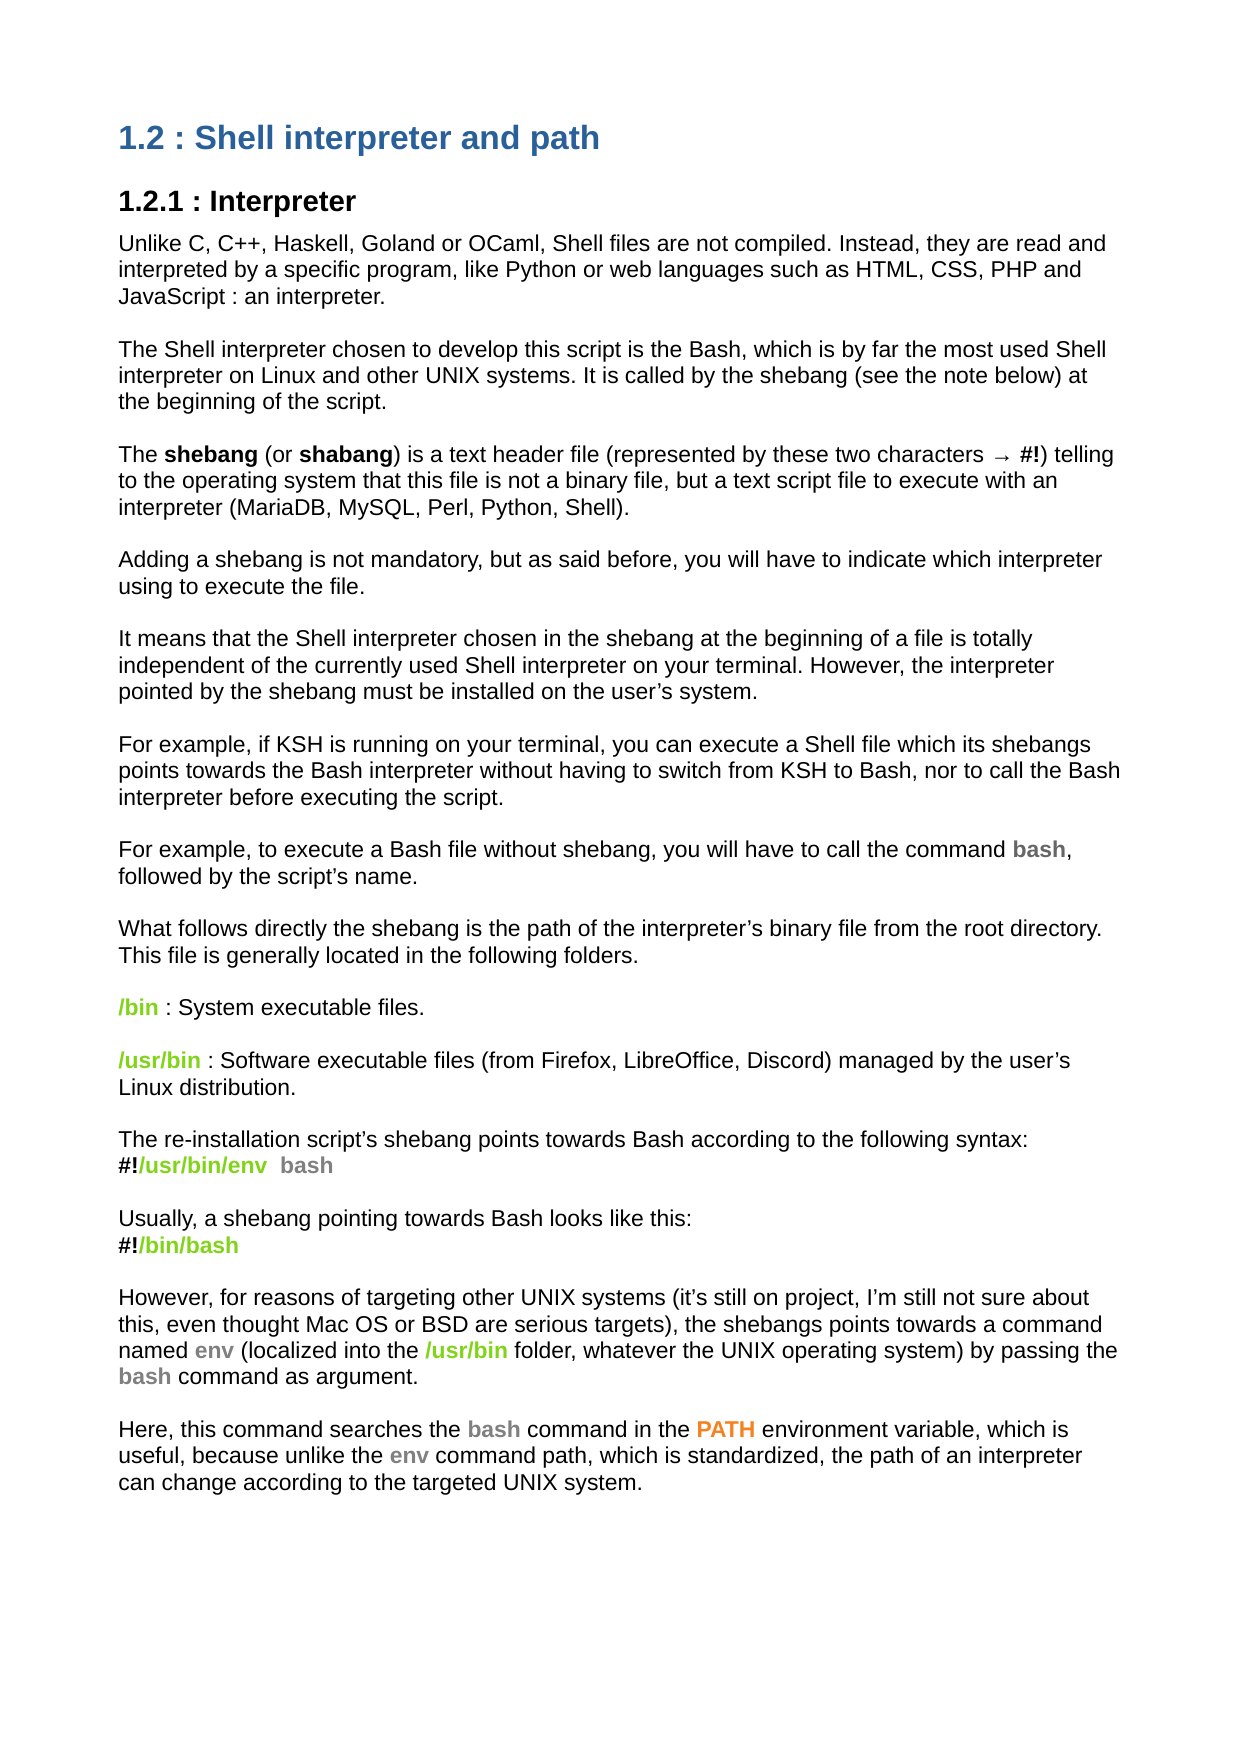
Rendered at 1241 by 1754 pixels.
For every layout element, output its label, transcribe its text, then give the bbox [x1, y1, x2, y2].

text However, for reasons of targeting other UNIX systems (it’s still on project, I’m still not sure about this, even thought Mac OS or BSD are serious targets), the shebangs points towards a command named env (localized into the /usr/bin folder, whatever the UNIX operating system) by passing the bash command as argument. [118, 1284, 1122, 1390]
text The re-installation script’s shebang points towards Bash according to the following syntax: [118, 1126, 1122, 1152]
text The Shell interpreter chosen to develop this script is the Bash, which is by far the most used Shell interpreter on Linux and other UNIX systems. It is called by the shebang (see the note below) at the beginning of the script. [118, 336, 1122, 414]
text What follows directly the shebang is the path of the interpreter’s binary file from the root directory. This file is generally located in the following folders. [118, 915, 1122, 968]
text Unlike C, C++, Haskell, Goland or OCaml, Shell files are not compiled. Instead, they are read and interpreted by a specific program, like Python or web languages such as HTML, CSS, PHP and JavaScript : an interpreter. [118, 230, 1122, 309]
text /usr/bin : Software executable files (from Firefox, LibreOffice, Discord) managed by the user’s Linux distribution. [118, 1047, 1122, 1100]
text Here, this command searches the bash command in the PATH environment variable, which is useful, because unlike the env command path, which is standardized, the path of an interpreter can change according to the targeted UNIX system. [118, 1416, 1122, 1495]
text For example, to execute a Bash file without shebang, you will have to call the command bash, followed by the script’s name. [118, 836, 1122, 889]
text Adding a shebang is not mandatory, but as said before, you will have to indicate which interpreter using to execute the file. [118, 546, 1122, 599]
text /bin : System executable files. [118, 994, 1122, 1021]
text #!/usr/bin/env bash [118, 1152, 1122, 1179]
text Usually, a shebang pointing towards Bash looks like this: [118, 1205, 1122, 1232]
text For example, if KSH is running on your terminal, you can execute a Shell file which its shebangs points towards the Bash interpreter without having to switch from KSH to Bash, nor to call the Bash interpreter before executing the script. [118, 731, 1122, 810]
text It means that the Shell interpreter chosen in the shebang at the beginning of a file is totally independent of the currently used Shell interpreter on your terminal. However, the interpreter pointed by the shebang must be installed on the user’s system. [118, 625, 1122, 704]
text The shebang (or shabang) is a text header file (represented by these two characters → #!) telling to the operating system that this file is not a binary file, but a text script file to execute with an interpreter (MariaDB, MySQL, Perl, Python, Shell). [118, 441, 1122, 520]
subtitle 1.2.1 : Interpreter [118, 184, 1122, 218]
text #!/bin/bash [118, 1232, 1122, 1258]
subtitle 1.2 : Shell interpreter and path [118, 118, 1122, 157]
